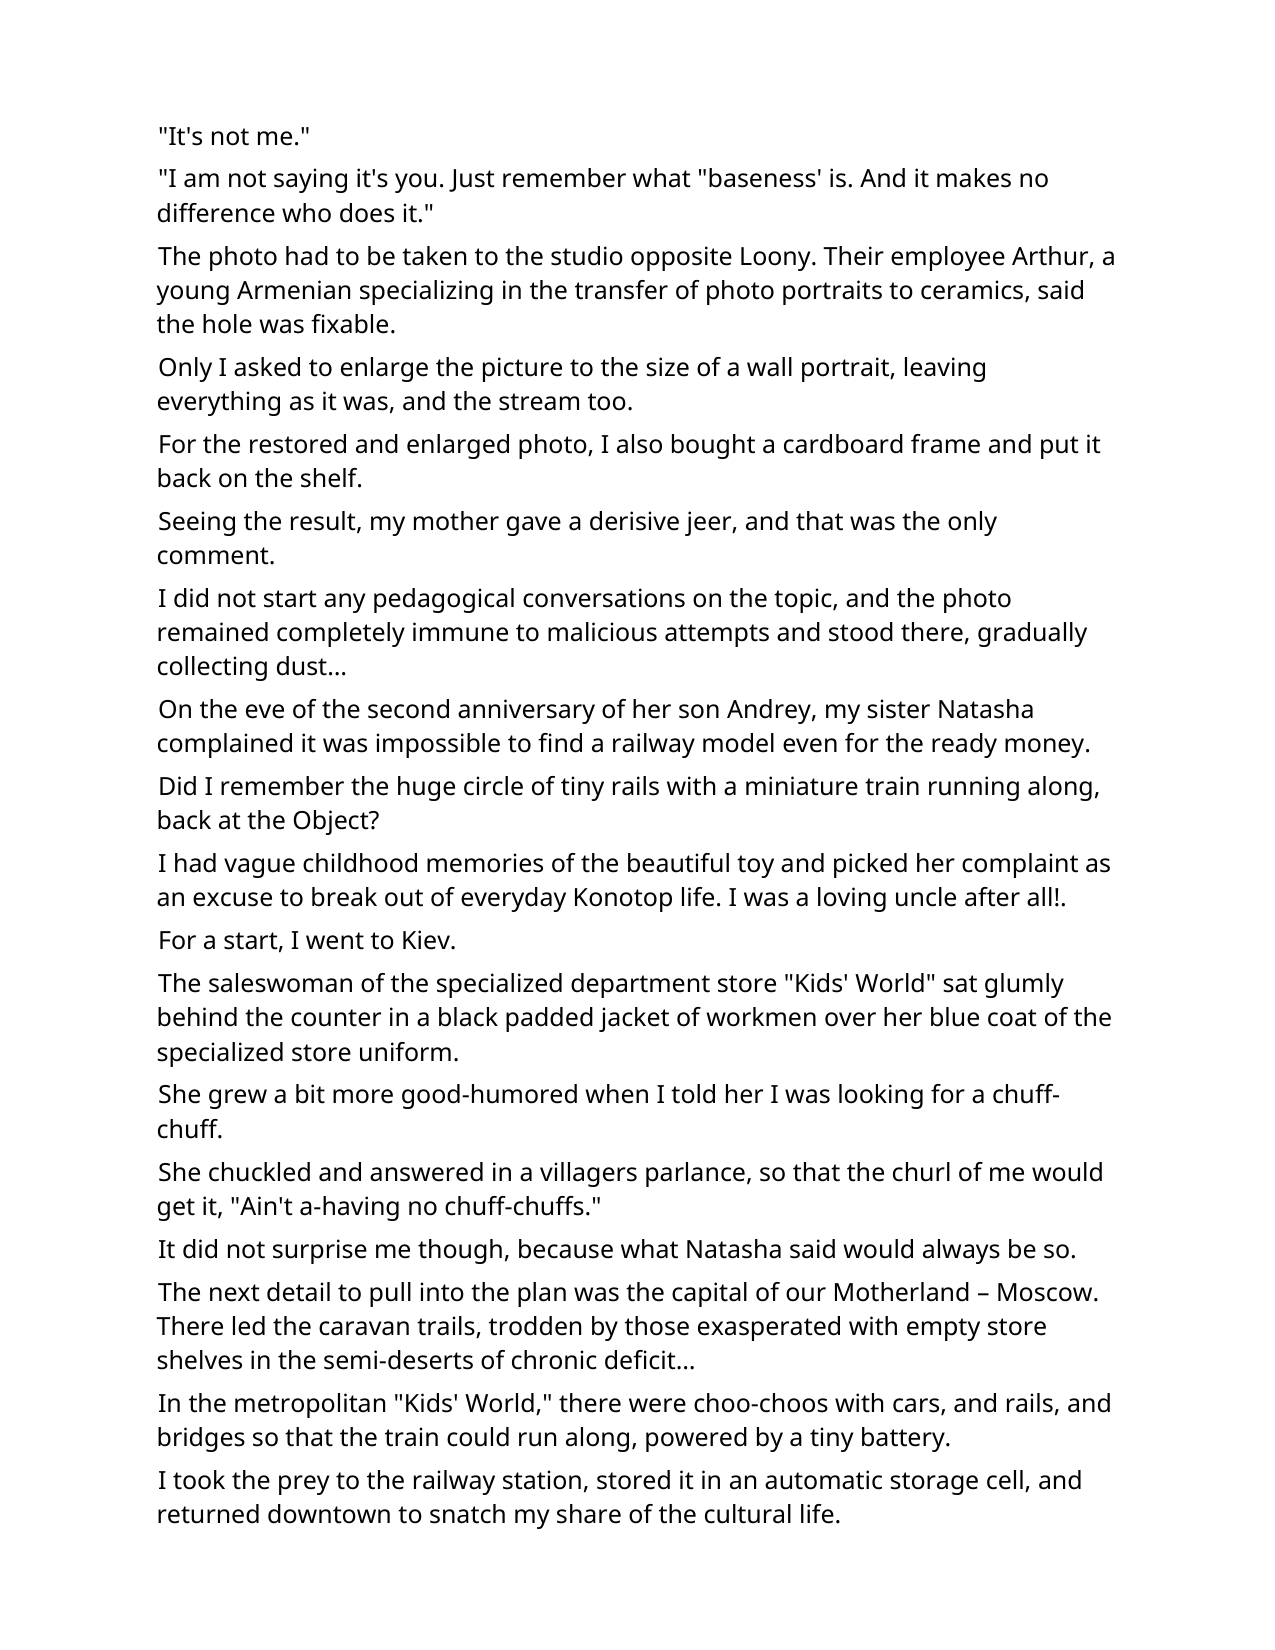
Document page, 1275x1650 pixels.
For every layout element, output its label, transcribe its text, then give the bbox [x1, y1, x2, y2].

text The photo had to be taken to the studio opposite Loony. Their employee Arthur, a young Armenian specializing in the transfer of photo portraits to ceramics, said the hole was fixable. [156, 238, 1118, 340]
text I took the prey to the railway station, stored it in an automatic storage cell, and returned downtown to snatch my share of the cultural life. [156, 1463, 1118, 1531]
text "It's not me." [156, 118, 1118, 152]
text I did not start any pedagogical conversations on the topic, and the photo remained completely immune to malicious attempts and stood there, gradually collecting dust… [156, 581, 1118, 683]
text For a start, I went to Kiev. [156, 923, 1118, 957]
text For the restored and enlarged photo, I also bought a cardboard frame and put it back on the shelf. [156, 426, 1118, 494]
text "I am not saying it's you. Just remember what "baseness' is. And it makes no difference who does it." [156, 161, 1118, 229]
text It did not surprise me though, because what Natasha said would always be so. [156, 1231, 1118, 1265]
text She grew a bit more good-humored when I told her I was looking for a chuff-chuff. [156, 1077, 1118, 1145]
text In the metropolitan "Kids' World," there were choo-choos with cars, and rails, and bridges so that the train could run along, powered by a tiny battery. [156, 1386, 1118, 1454]
text She chuckled and answered in a villagers parlance, so that the churl of me would get it, "Ain't a-having no chuff-chuffs." [156, 1154, 1118, 1222]
text I had vague childhood memories of the beautiful toy and picked her complaint as an excuse to break out of everyday Konotop life. I was a loving uncle after all!. [156, 846, 1118, 914]
text Did I remember the huge circle of tiny rails with a miniature train running along, back at the Object? [156, 769, 1118, 837]
text On the eve of the second anniversary of her son Andrey, my sister Natasha complained it was impossible to find a railway model even for the ready money. [156, 692, 1118, 760]
text The saleswoman of the specialized department store "Kids' World" sat glumly behind the counter in a black padded jacket of workmen over her blue coat of the specialized store uniform. [156, 966, 1118, 1068]
text Seeing the result, my mother gave a derisive jeer, and that was the only comment. [156, 503, 1118, 572]
text Only I asked to enlarge the picture to the size of a wall portrait, leaving everything as it was, and the stream too. [156, 349, 1118, 417]
text The next detail to pull into the plan was the capital of our Motherland – Moscow. There led the caravan trails, trodden by those exasperated with empty store shelves in the semi-deserts of chronic deficit… [156, 1274, 1118, 1377]
